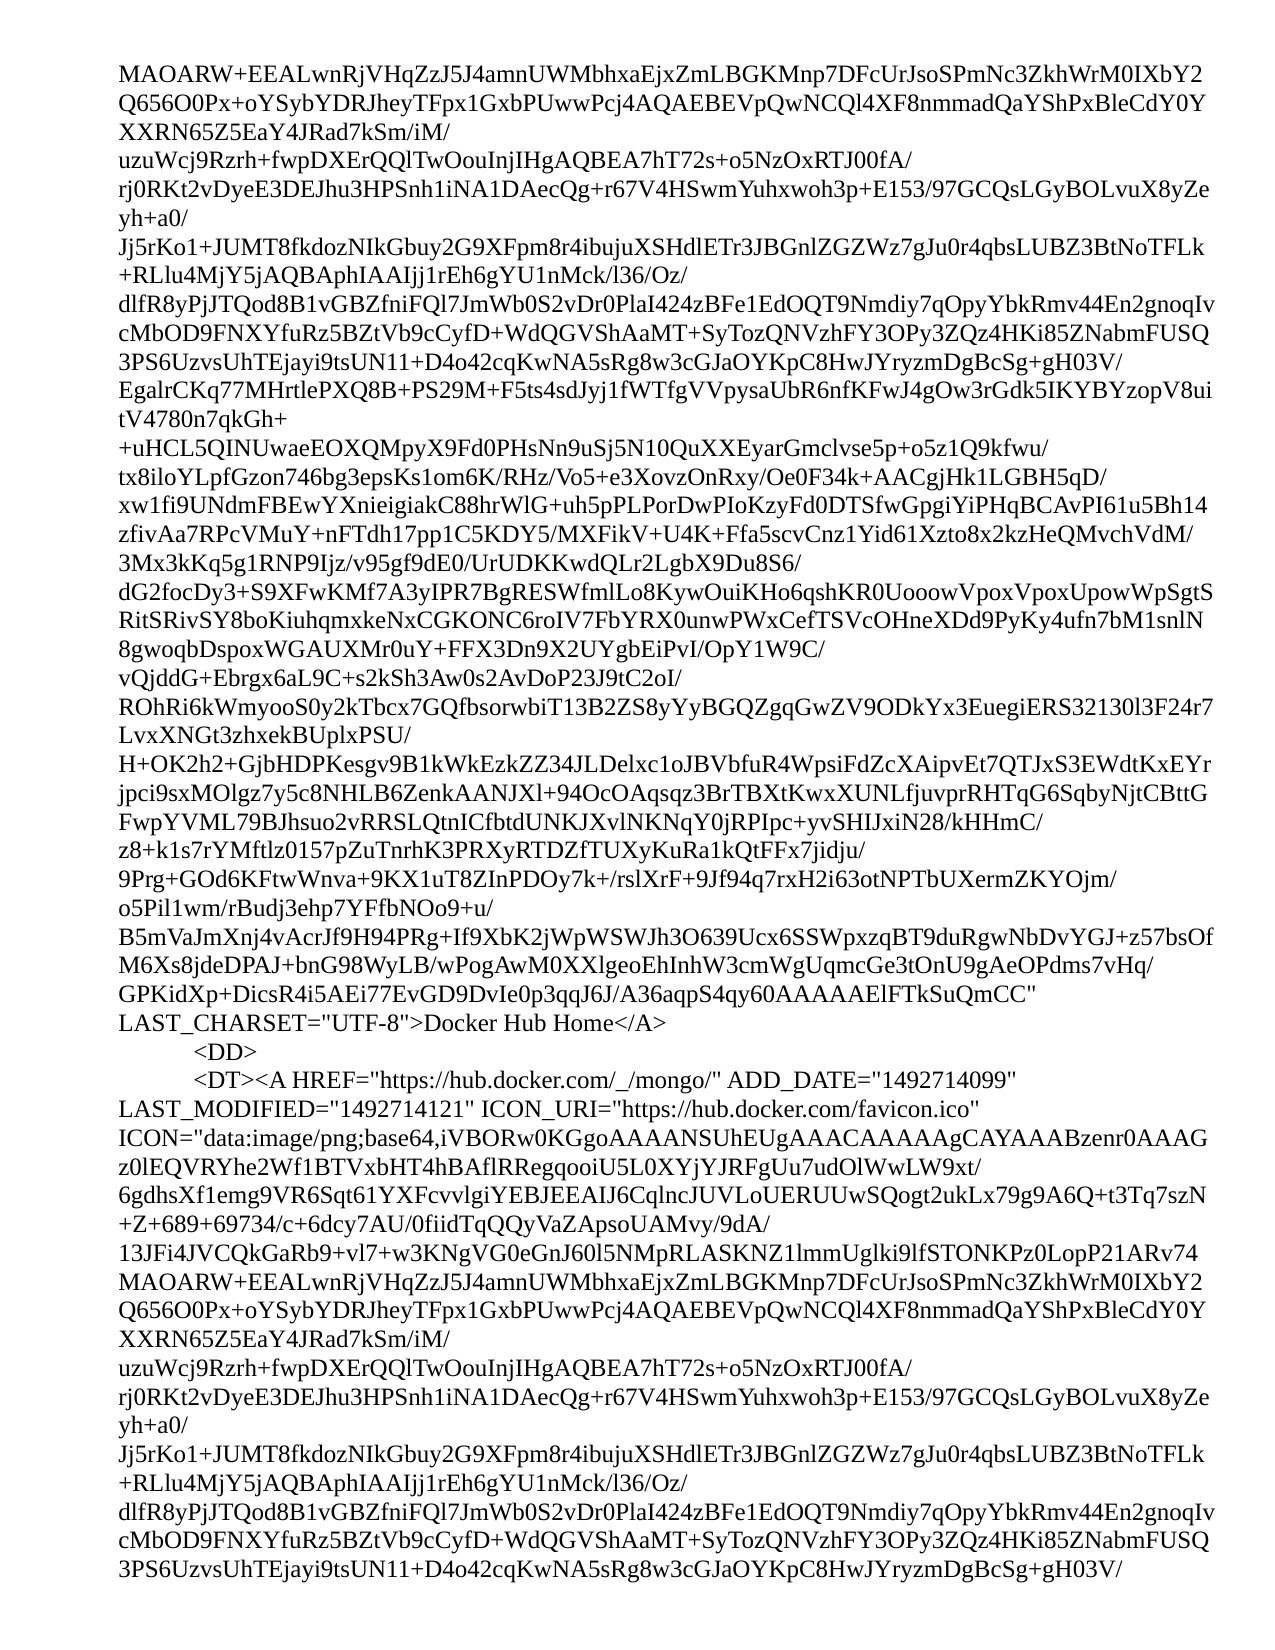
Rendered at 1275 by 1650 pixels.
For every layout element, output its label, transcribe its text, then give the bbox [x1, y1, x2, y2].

text <DT><A HREF="https://hub.docker.com/_/mongo/" ADD_DATE="1492714099" LAST_MODIFIED="1492714121" ICON_URI="https://hub.docker.com/favicon.ico" ICON="data:image/png;base64,iVBORw0KGgoAAAANSUhEUgAAACAAAAAgCAYAAABzenr0AAAGz0lEQVRYhe2Wf1BTVxbHT4hBAflRRegqooiU5L0XYjYJRFgUu7udOlWwLW9xt/6gdhsXf1emg9VR6Sqt61YXFcvvlgiYEBJEEAIJ6CqlncJUVLoUERUUwSQogt2ukLx79g9A6Q+t3Tq7szN+Z+689+69734/c+6dcy7AU/0fiidTqQQyVaZApsoUAMvy/9dA/13JFi4JVCQkGaRb9+vl7+w3KNgVG0eGnJ60l5NMpRLASKNZ1lmmUglki9lfSTONKPz0LopP21ARv74MAOARW+EEALwnRjVHqZzJ5J4amnUWMbhxaEjxZmLBGKMnp7DFcUrJsoSPmNc3ZkhWrM0IXbY2Q656O0Px+oYSybYDRJheyTFpx1GxbPUwwPcj4AQAEBEVpQwNCQl4XF8nmmadQaYShPxBleCdY0YXXRN65Z5EaY4JRad7kSm/iM/uzuWcj9Rzrh+fwpDXErQQlTwOouInjIHgAQBEA7hT72s+o5NzOxRTJ00fA/rj0RKt2vDyeE3DEJhu3HPSnh1iNA1DAecQg+r67V4HSwmYuhxwoh3p+E153/97GCQsLGyBOLvuX8yZeyh+a0/Jj5rKo1+JUMT8fkdozNIkGbuy2G9XFpm8r4ibujuXSHdlETr3JBGnlZGZWz7gJu0r4qbsLUBZ3BtNoTFLk+RLlu4MjY5jAQBAphIAAIjj1rEh6gYU1nMck/l36/Oz/dlfR8yPjJTQod8B1vGBZfniFQl7JmWb0S2vDr0PlaI424zBFe1EdOQT9Nmdiy7qOpyYbkRmv44En2gnoqIvcMbOD9FNXYfuRz5BZtVb9cCyfD+WdQGVShAaMT+SyTozQNVzhFY3OPy3ZQz4HKi85ZNabmFUSQ3PS6UzvsUhTEjayi9tsUN11+D4o42cqKwNA5sRg8w3cGJaOYKpC8HwJYryzmDgBcSg+gH03V/ [118, 1065, 1216, 1583]
text MAOARW+EEALwnRjVHqZzJ5J4amnUWMbhxaEjxZmLBGKMnp7DFcUrJsoSPmNc3ZkhWrM0IXbY2Q656O0Px+oYSybYDRJheyTFpx1GxbPUwwPcj4AQAEBEVpQwNCQl4XF8nmmadQaYShPxBleCdY0YXXRN65Z5EaY4JRad7kSm/iM/uzuWcj9Rzrh+fwpDXErQQlTwOouInjIHgAQBEA7hT72s+o5NzOxRTJ00fA/rj0RKt2vDyeE3DEJhu3HPSnh1iNA1DAecQg+r67V4HSwmYuhxwoh3p+E153/97GCQsLGyBOLvuX8yZeyh+a0/Jj5rKo1+JUMT8fkdozNIkGbuy2G9XFpm8r4ibujuXSHdlETr3JBGnlZGZWz7gJu0r4qbsLUBZ3BtNoTFLk+RLlu4MjY5jAQBAphIAAIjj1rEh6gYU1nMck/l36/Oz/dlfR8yPjJTQod8B1vGBZfniFQl7JmWb0S2vDr0PlaI424zBFe1EdOQT9Nmdiy7qOpyYbkRmv44En2gnoqIvcMbOD9FNXYfuRz5BZtVb9cCyfD+WdQGVShAaMT+SyTozQNVzhFY3OPy3ZQz4HKi85ZNabmFUSQ3PS6UzvsUhTEjayi9tsUN11+D4o42cqKwNA5sRg8w3cGJaOYKpC8HwJYryzmDgBcSg+gH03V/EgalrCKq77MHrtlePXQ8B+PS29M+F5ts4sdJyj1fWTfgVVpysaUbR6nfKFwJ4gOw3rGdk5IKYBYzopV8uitV4780n7qkGh++uHCL5QINUwaeEOXQMpyX9Fd0PHsNn9uSj5N10QuXXEyarGmclvse5p+o5z1Q9kfwu/tx8iloYLpfGzon746bg3epsKs1om6K/RHz/Vo5+e3XovzOnRxy/Oe0F34k+AACgjHk1LGBH5qD/xw1fi9UNdmFBEwYXnieigiakC88hrWlG+uh5pPLPorDwPIoKzyFd0DTSfwGpgiYiPHqBCAvPI61u5Bh14zfivAa7RPcVMuY+nFTdh17pp1C5KDY5/MXFikV+U4K+Ffa5scvCnz1Yid61Xzto8x2kzHeQMvchVdM/3Mx3kKq5g1RNP9Ijz/v95gf9dE0/UrUDKKwdQLr2LgbX9Du8S6/dG2focDy3+S9XFwKMf7A3yIPR7BgRESWfmlLo8KywOuiKHo6qshKR0UooowVpoxVpoxUpowWpSgtSRitSRivSY8boKiuhqmxkeNxCGKONC6roIV7FbYRX0unwPWxCefTSVcOHneXDd9PyKy4ufn7bM1snlN8gwoqbDspoxWGAUXMr0uY+FFX3Dn9X2UYgbEiPvI/OpY1W9C/vQjddG+Ebrgx6aL9C+s2kSh3Aw0s2AvDoP23J9tC2oI/ROhRi6kWmyooS0y2kTbcx7GQfbsorwbiT13B2ZS8yYyBGQZgqGwZV9ODkYx3EuegiERS32130l3F24r7LvxXNGt3zhxekBUplxPSU/H+OK2h2+GjbHDPKesgv9B1kWkEzkZZ34JLDelxc1oJBVbfuR4WpsiFdZcXAipvEt7QTJxS3EWdtKxEYrjpci9sxMOlgz7y5c8NHLB6ZenkAANJXl+94OcOAqsqz3BrTBXtKwxXUNLfjuvprRHTqG6SqbyNjtCBttGFwpYVML79BJhsuo2vRRSLQtnICfbtdUNKJXvlNKNqY0jRPIpc+yvSHIJxiN28/kHHmC/z8+k1s7rYMftlz0157pZuTnrhK3PRXyRTDZfTUXyKuRa1kQtFFx7jidju/9Prg+GOd6KFtwWnva+9KX1uT8ZInPDOy7k+/rslXrF+9Jf94q7rxH2i63otNPTbUXermZKYOjm/o5Pil1wm/rBudj3ehp7YFfbNOo9+u/B5mVaJmXnj4vAcrJf9H94PRg+If9XbK2jWpWSWJh3O639Ucx6SSWpxzqBT9duRgwNbDvYGJ+z57bsOfM6Xs8jdeDPAJ+bnG98WyLB/wPogAwM0XXlgeoEhInhW3cmWgUqmcGe3tOnU9gAeOPdms7vHq/GPKidXp+DicsR4i5AEi77EvGD9DvIe0p3qqJ6J/A36aqpS4qy60AAAAAElFTkSuQmCC" LAST_CHARSET="UTF-8">Docker Hub Home</A> [118, 59, 1216, 1037]
text <DD> [118, 1037, 1216, 1065]
